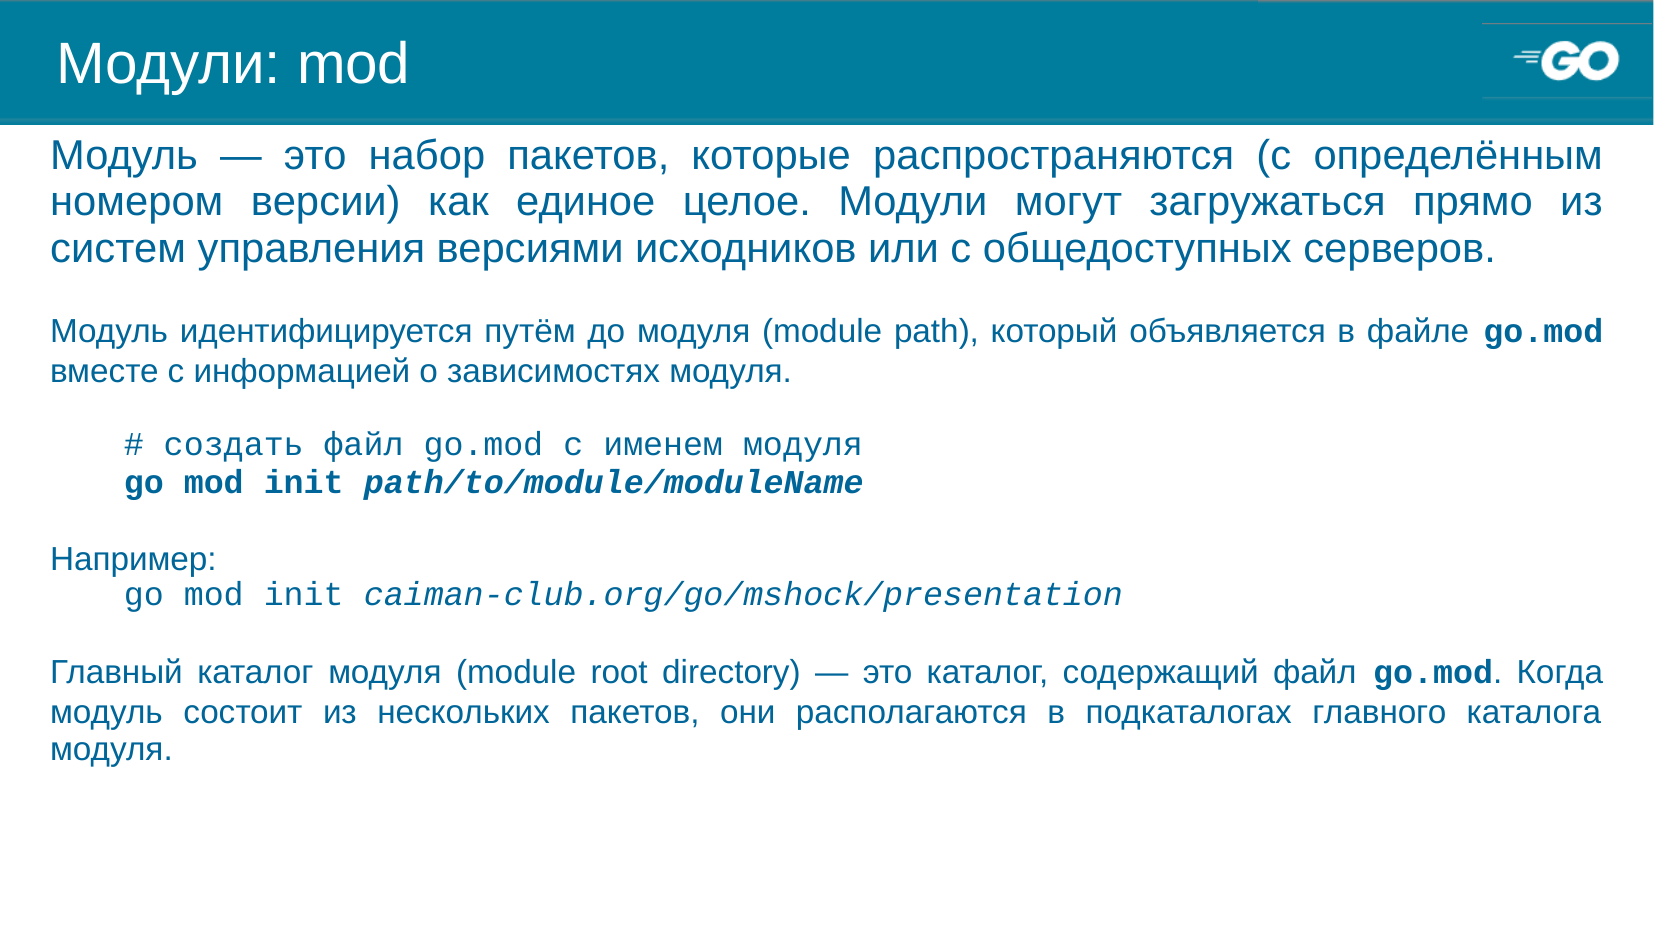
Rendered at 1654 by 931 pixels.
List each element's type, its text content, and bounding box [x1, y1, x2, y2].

text_box Модуль — это набор пакетов, которые распространяются (с определённым номером версии) как единое целое. Модули могут загружаться прямо из систем управления версиями исходников или с общедоступных серверов. Модуль идентифицируется путём до модуля (module path), который объявляется в файле go.mod вместе с информацией о зависимостях модуля. # создать файл go.mod с именем модуля go mod init path/to/module/moduleName Например: go mod init caiman-club.org/go/mshock/presentation Главный каталог модуля (module root directory) — это каталог, содержащий файл go.mod. Когда модуль состоит из нескольких пакетов, они располагаются в подкаталогах главного каталога модуля. [35, 124, 1619, 898]
picture [1542, 41, 1619, 81]
text_box Модули: mod [41, 23, 1495, 104]
